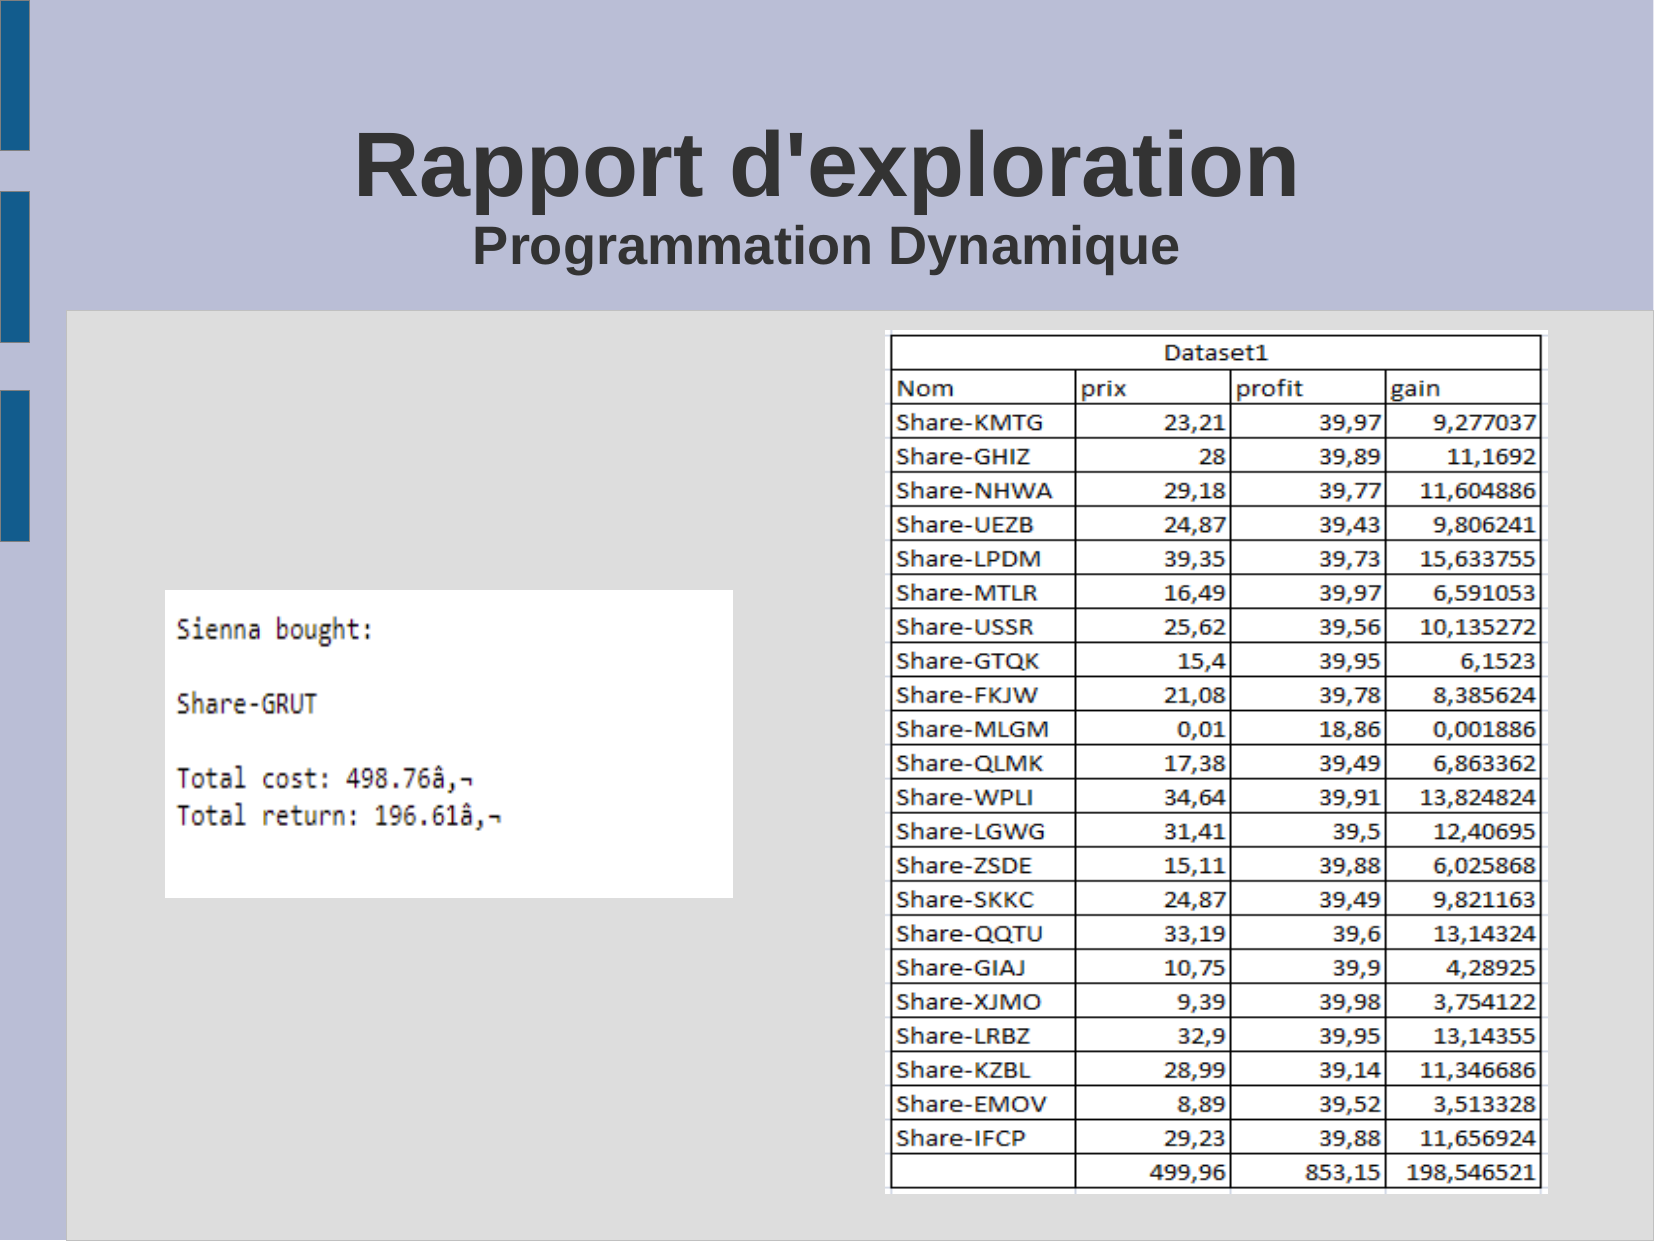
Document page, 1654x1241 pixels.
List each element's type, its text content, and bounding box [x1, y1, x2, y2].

picture [885, 330, 1548, 1194]
title Rapport d'exploration Programmation Dynamique [121, 91, 1534, 299]
picture [165, 590, 733, 898]
